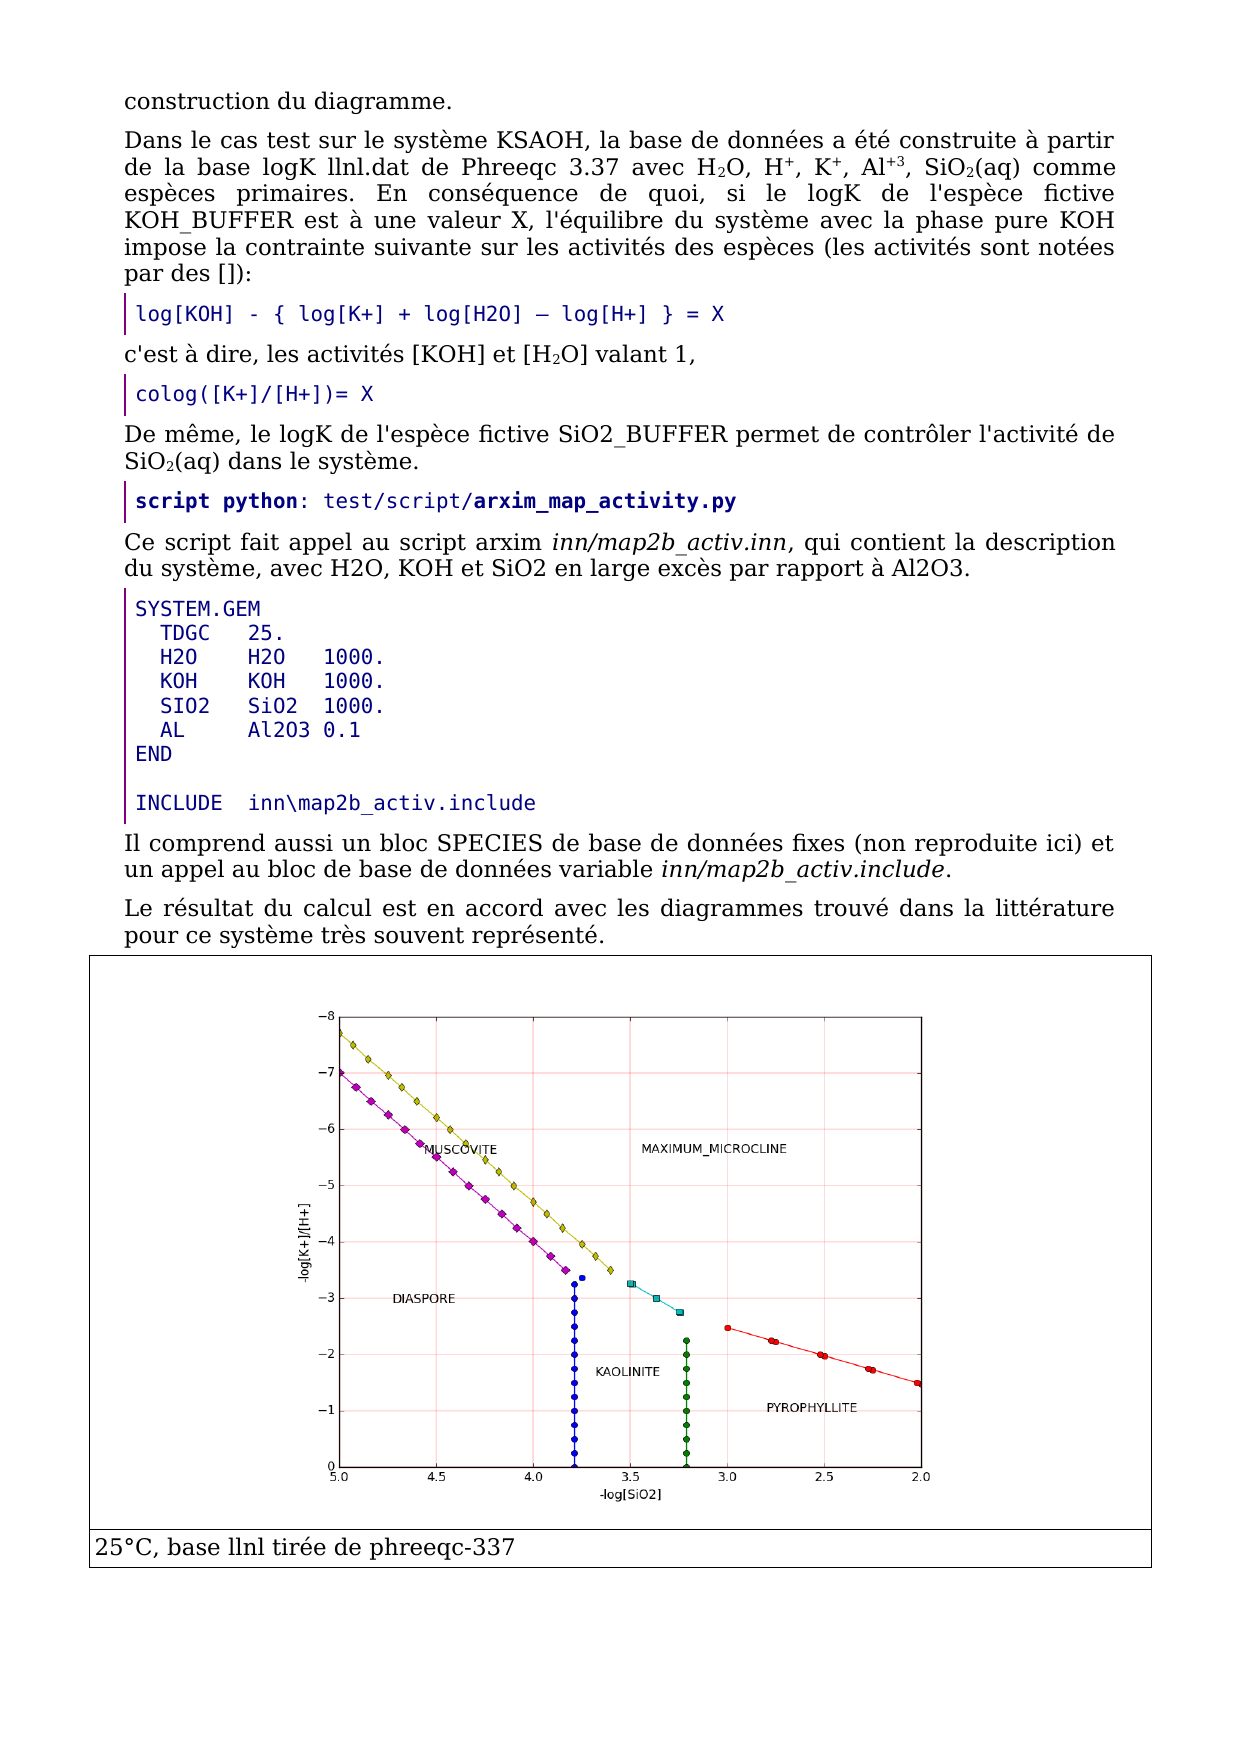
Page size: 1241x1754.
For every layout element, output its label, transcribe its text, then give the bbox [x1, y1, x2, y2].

text colog([K+]/[H+])= X [124, 373, 1116, 416]
text INCLUDE inn\map2b_activ.include [126, 791, 1116, 824]
text Dans le cas test sur le système KSAOH, la base de données a été construite à partir de la base logK llnl.dat de Phreeqc 3.37 avec H2O, H+, K+, Al+3, SiO2(aq) comme espèces primaires. En conséquence de quoi, si le logK de l'espèce fictive KOH_BUFFER est à une valeur X, l'équilibre du système avec la phase pure KOH impose la contrainte suivante sur les activités des espèces (les activités sont notées par des []): [124, 127, 1116, 287]
table_cell 25°C, base llnl tirée de phreeqc-337 [90, 1530, 1151, 1567]
picture [245, 960, 995, 1523]
text Ce script fait appel au script arxim inn/map2b_activ.inn, qui contient la description du système, avec H2O, KOH et SiO2 en large excès par rapport à Al2O3. [124, 529, 1116, 582]
text Le résultat du calcul est en accord avec les diagrammes trouvé dans la littérature pour ce système très souvent représenté. [124, 895, 1116, 948]
table_header [90, 956, 1151, 1529]
text AL Al2O3 0.1 [126, 718, 1116, 742]
text END [126, 742, 1116, 767]
text De même, le logK de l'espèce fictive SiO2_BUFFER permet de contrôler l'activité de SiO2(aq) dans le système. [124, 421, 1116, 475]
text c'est à dire, les activités [KOH] et [H2O] valant 1, [124, 341, 1116, 368]
text log[KOH] - { log[K+] + log[H2O] – log[H+] } = X [126, 293, 1116, 335]
text TDGC 25. [126, 621, 1116, 645]
text Il comprend aussi un bloc SPECIES de base de données fixes (non reproduite ici) et un appel au bloc de base de données variable inn/map2b_activ.include. [124, 830, 1116, 883]
text H2O H2O 1000. [126, 645, 1116, 669]
text KOH KOH 1000. [126, 669, 1116, 694]
text construction du diagramme. [124, 88, 1116, 115]
text script python: test/script/arxim_map_activity.py [126, 481, 1116, 523]
text SIO2 SiO2 1000. [126, 694, 1116, 718]
text SYSTEM.GEM [126, 588, 1116, 621]
